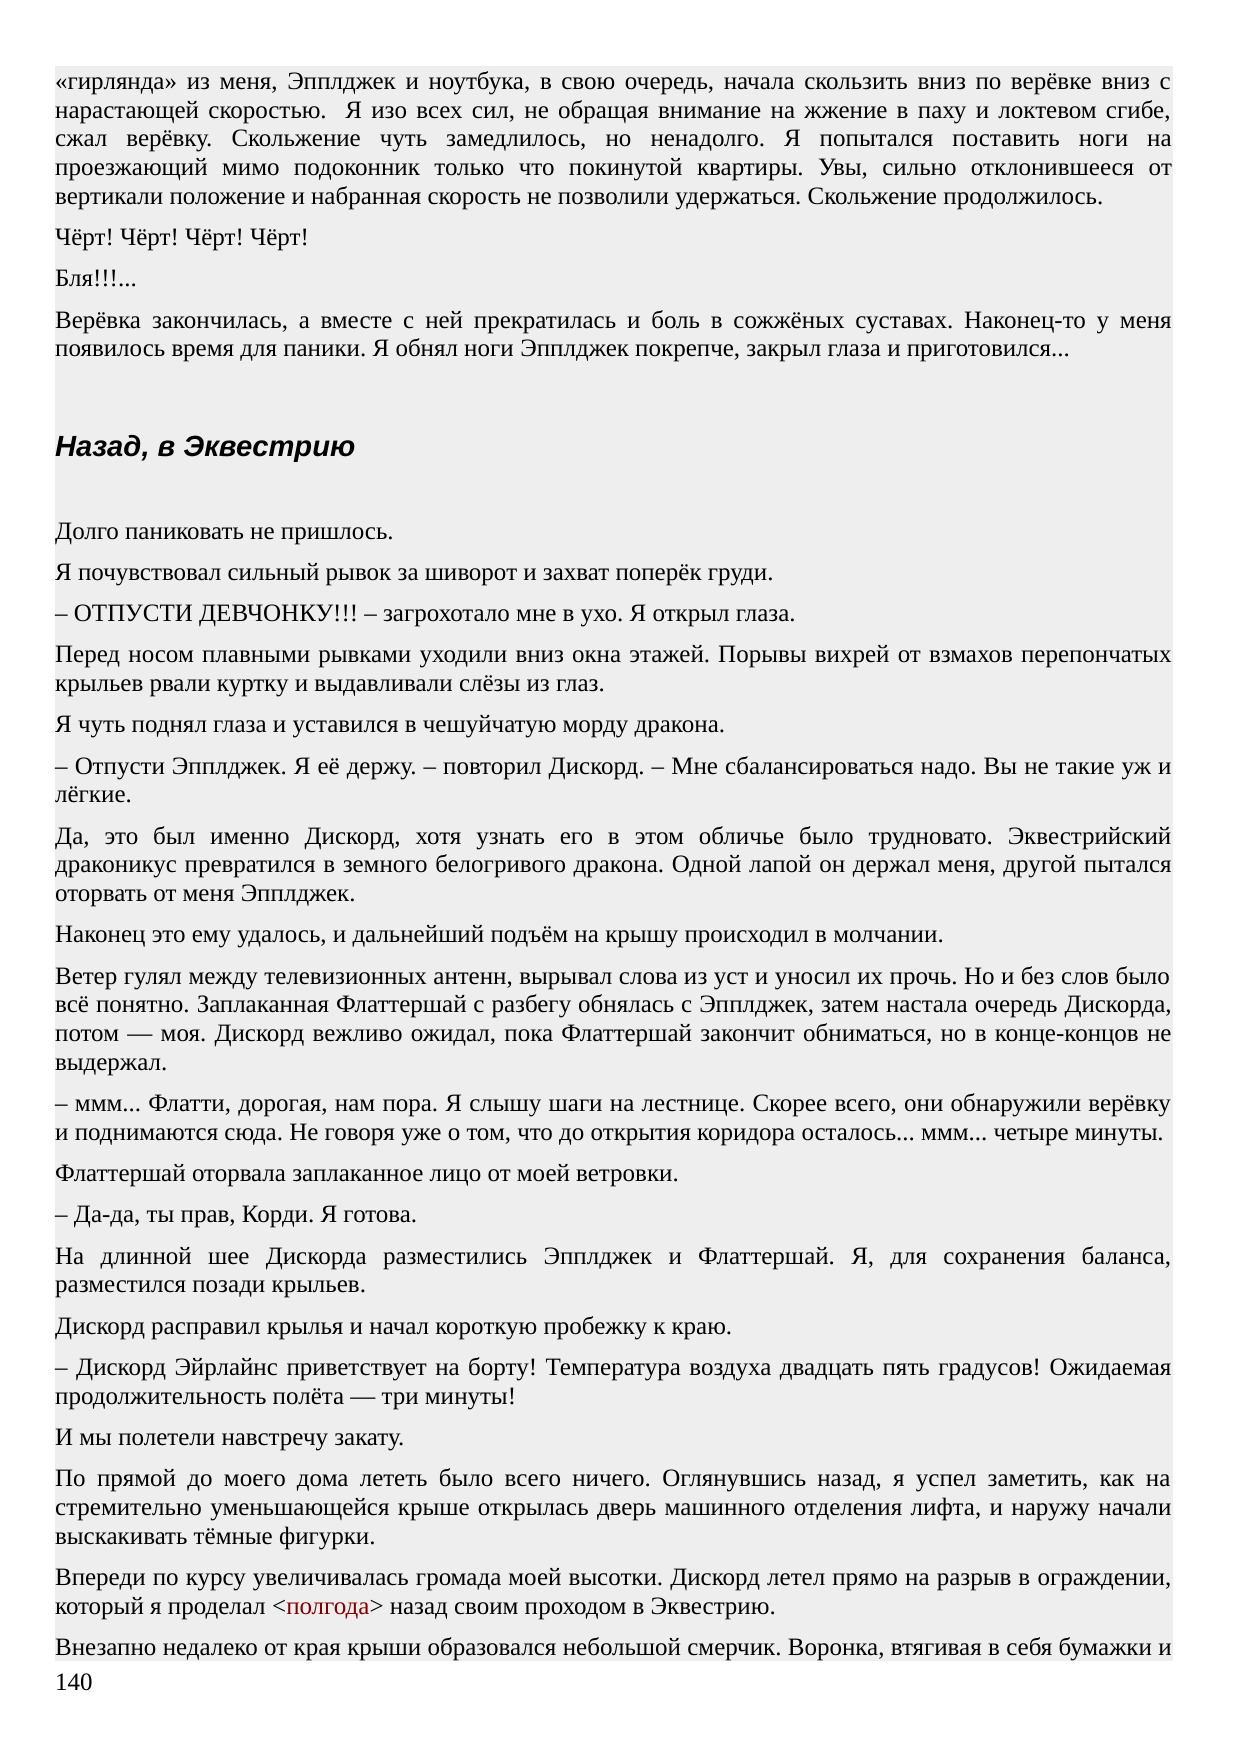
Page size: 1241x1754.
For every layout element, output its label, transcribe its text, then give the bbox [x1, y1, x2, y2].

text Впереди по курсу увеличивалась громада моей высотки. Дискорд летел прямо на разрыв в ограждении, который я проделал <полгода> назад своим проходом в Эквестрию. [55, 1562, 1173, 1619]
text По прямой до моего дома лететь было всего ничего. Оглянувшись назад, я успел заметить, как на стремительно уменьшающейся крыше открылась дверь машинного отделения лифта, и наружу начали выскакивать тёмные фигурки. [55, 1463, 1173, 1549]
text Перед носом плавными рывками уходили вниз окна этажей. Порывы вихрей от взмахов перепончатых крыльев рвали куртку и выдавливали слёзы из глаз. [55, 639, 1173, 697]
text Верёвка закончилась, а вместе с ней прекратилась и боль в сожжёных суставах. Наконец-то у меня появилось время для паники. Я обнял ноги Эпплджек покрепче, закрыл глаза и приготовился... [55, 305, 1173, 362]
text – Да-да, ты прав, Корди. Я готова. [55, 1199, 1173, 1228]
text Бля!!!... [55, 263, 1173, 292]
subtitle Назад, в Эквестрию [55, 428, 1173, 462]
text Наконец это ему удалось, и дальнейший подъём на крышу происходил в молчании. [55, 919, 1173, 948]
text Чёрт! Чёрт! Чёрт! Чёрт! [55, 222, 1173, 251]
text И мы полетели навстречу закату. [55, 1422, 1173, 1451]
text Я чуть поднял глаза и уставился в чешуйчатую морду дракона. [55, 709, 1173, 738]
text Дискорд расправил крылья и начал короткую пробежку к краю. [55, 1311, 1173, 1339]
text «гирлянда» из меня, Эпплджек и ноутбука, в свою очередь, начала скользить вниз по верёвке вниз с нарастающей скоростью. Я изо всех сил, не обращая внимание на жжение в паху и локтевом сгибе, сжал верёвку. Скольжение чуть замедлилось, но ненадолго. Я попытался поставить ноги на проезжающий мимо подоконник только что покинутой квартиры. Увы, сильно отклонившееся от вертикали положение и набранная скорость не позволили удержаться. Скольжение продолжилось. [55, 66, 1173, 210]
text – Отпусти Эпплджек. Я её держу. – повторил Дискорд. – Мне сбалансироваться надо. Вы не такие уж и лёгкие. [55, 751, 1173, 808]
text Долго паниковать не пришлось. [55, 516, 1173, 544]
text Внезапно недалеко от края крыши образовался небольшой смерчик. Воронка, втягивая в себя бумажки и [55, 1632, 1173, 1661]
text Флаттершай оторвала заплаканное лицо от моей ветровки. [55, 1158, 1173, 1187]
text – ммм... Флатти, дорогая, нам пора. Я слышу шаги на лестнице. Скорее всего, они обнаружили верёвку и поднимаются сюда. Не говоря уже о том, что до открытия коридора осталось... ммм... четыре минуты. [55, 1088, 1173, 1146]
text – Дискорд Эйрлайнс приветствует на борту! Температура воздуха двадцать пять градусов! Ожидаемая продолжительность полёта — три минуты! [55, 1352, 1173, 1409]
text Я почувствовал сильный рывок за шиворот и захват поперёк груди. [55, 557, 1173, 586]
text Ветер гулял между телевизионных антенн, вырывал слова из уст и уносил их прочь. Но и без слов было всё понятно. Заплаканная Флаттершай с разбегу обнялась с Эпплджек, затем настала очередь Дискорда, потом — моя. Дискорд вежливо ожидал, пока Флаттершай закончит обниматься, но в конце-концов не выдержал. [55, 961, 1173, 1076]
text Да, это был именно Дискорд, хотя узнать его в этом обличье было трудновато. Эквестрийский драконикус превратился в земного белогривого дракона. Одной лапой он держал меня, другой пытался оторвать от меня Эпплджек. [55, 821, 1173, 907]
text – ОТПУСТИ ДЕВЧОНКУ!!! – загрохотало мне в ухо. Я открыл глаза. [55, 598, 1173, 627]
text На длинной шее Дискорда разместились Эпплджек и Флаттершай. Я, для сохранения баланса, разместился позади крыльев. [55, 1241, 1173, 1298]
